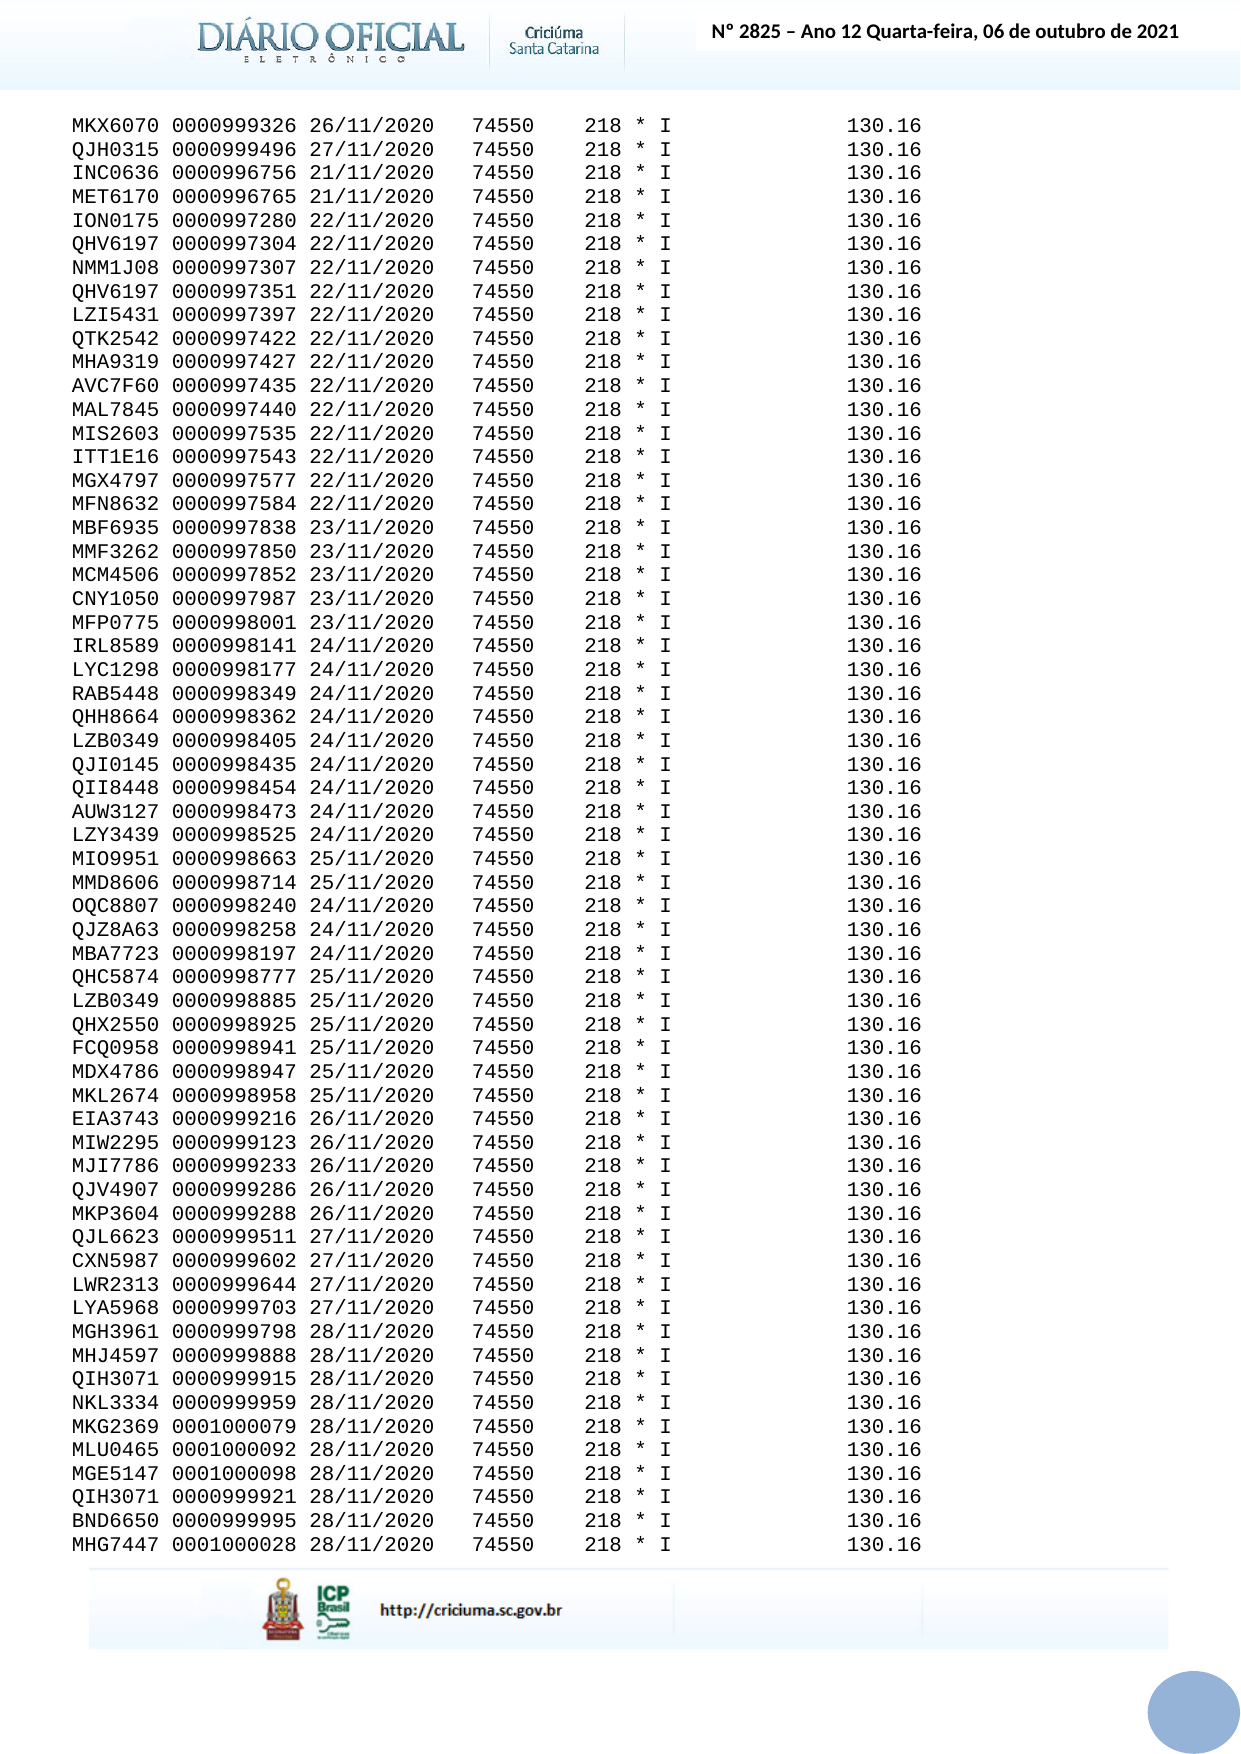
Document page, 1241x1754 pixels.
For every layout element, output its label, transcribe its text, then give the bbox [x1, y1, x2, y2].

text MHA9319 0000997427 22/11/2020 74550 218 * I 130.16 [59, 352, 1181, 375]
text MIW2295 0000999123 26/11/2020 74550 218 * I 130.16 [59, 1132, 1181, 1156]
text ITT1E16 0000997543 22/11/2020 74550 218 * I 130.16 [59, 446, 1181, 470]
text OQC8807 0000998240 24/11/2020 74550 218 * I 130.16 [59, 895, 1181, 919]
text BND6650 0000999995 28/11/2020 74550 218 * I 130.16 [59, 1510, 1181, 1534]
text ION0175 0000997280 22/11/2020 74550 218 * I 130.16 [59, 210, 1181, 233]
text MCM4506 0000997852 23/11/2020 74550 218 * I 130.16 [59, 564, 1181, 588]
text MET6170 0000996765 21/11/2020 74550 218 * I 130.16 [59, 186, 1181, 210]
text MBF6935 0000997838 23/11/2020 74550 218 * I 130.16 [59, 517, 1181, 541]
text MJI7786 0000999233 26/11/2020 74550 218 * I 130.16 [59, 1156, 1181, 1179]
text QIH3071 0000999921 28/11/2020 74550 218 * I 130.16 [59, 1487, 1181, 1510]
text MIS2603 0000997535 22/11/2020 74550 218 * I 130.16 [59, 422, 1181, 446]
text MFN8632 0000997584 22/11/2020 74550 218 * I 130.16 [59, 493, 1181, 517]
text QJV4907 0000999286 26/11/2020 74550 218 * I 130.16 [59, 1179, 1181, 1203]
text QHC5874 0000998777 25/11/2020 74550 218 * I 130.16 [59, 966, 1181, 990]
text NKL3334 0000999959 28/11/2020 74550 218 * I 130.16 [59, 1392, 1181, 1416]
text MLU0465 0001000092 28/11/2020 74550 218 * I 130.16 [59, 1439, 1181, 1463]
text AVC7F60 0000997435 22/11/2020 74550 218 * I 130.16 [59, 375, 1181, 399]
text LWR2313 0000999644 27/11/2020 74550 218 * I 130.16 [59, 1274, 1181, 1297]
text MKG2369 0001000079 28/11/2020 74550 218 * I 130.16 [59, 1416, 1181, 1439]
text MDX4786 0000998947 25/11/2020 74550 218 * I 130.16 [59, 1061, 1181, 1084]
text IRL8589 0000998141 24/11/2020 74550 218 * I 130.16 [59, 635, 1181, 659]
text QHH8664 0000998362 24/11/2020 74550 218 * I 130.16 [59, 706, 1181, 730]
text FCQ0958 0000998941 25/11/2020 74550 218 * I 130.16 [59, 1037, 1181, 1061]
text QJI0145 0000998435 24/11/2020 74550 218 * I 130.16 [59, 753, 1181, 777]
text QHX2550 0000998925 25/11/2020 74550 218 * I 130.16 [59, 1014, 1181, 1037]
text LZY3439 0000998525 24/11/2020 74550 218 * I 130.16 [59, 824, 1181, 848]
text LYA5968 0000999703 27/11/2020 74550 218 * I 130.16 [59, 1297, 1181, 1321]
text MFP0775 0000998001 23/11/2020 74550 218 * I 130.16 [59, 612, 1181, 635]
text MIO9951 0000998663 25/11/2020 74550 218 * I 130.16 [59, 848, 1181, 872]
text MBA7723 0000998197 24/11/2020 74550 218 * I 130.16 [59, 943, 1181, 966]
text MKX6070 0000999326 26/11/2020 74550 218 * I 130.16 [59, 115, 1181, 139]
text MGX4797 0000997577 22/11/2020 74550 218 * I 130.16 [59, 470, 1181, 493]
text QJH0315 0000999496 27/11/2020 74550 218 * I 130.16 [59, 139, 1181, 162]
text MGE5147 0001000098 28/11/2020 74550 218 * I 130.16 [59, 1463, 1181, 1487]
text NMM1J08 0000997307 22/11/2020 74550 218 * I 130.16 [59, 257, 1181, 281]
text MKP3604 0000999288 26/11/2020 74550 218 * I 130.16 [59, 1203, 1181, 1226]
text QJZ8A63 0000998258 24/11/2020 74550 218 * I 130.16 [59, 919, 1181, 943]
text QJL6623 0000999511 27/11/2020 74550 218 * I 130.16 [59, 1226, 1181, 1250]
text QTK2542 0000997422 22/11/2020 74550 218 * I 130.16 [59, 328, 1181, 352]
text RAB5448 0000998349 24/11/2020 74550 218 * I 130.16 [59, 683, 1181, 706]
text LZI5431 0000997397 22/11/2020 74550 218 * I 130.16 [59, 304, 1181, 328]
text LYC1298 0000998177 24/11/2020 74550 218 * I 130.16 [59, 659, 1181, 683]
text MMD8606 0000998714 25/11/2020 74550 218 * I 130.16 [59, 872, 1181, 895]
text CNY1050 0000997987 23/11/2020 74550 218 * I 130.16 [59, 588, 1181, 612]
text LZB0349 0000998885 25/11/2020 74550 218 * I 130.16 [59, 990, 1181, 1014]
text MMF3262 0000997850 23/11/2020 74550 218 * I 130.16 [59, 541, 1181, 564]
text QHV6197 0000997304 22/11/2020 74550 218 * I 130.16 [59, 233, 1181, 257]
text INC0636 0000996756 21/11/2020 74550 218 * I 130.16 [59, 162, 1181, 186]
text AUW3127 0000998473 24/11/2020 74550 218 * I 130.16 [59, 801, 1181, 824]
text LZB0349 0000998405 24/11/2020 74550 218 * I 130.16 [59, 730, 1181, 753]
text QHV6197 0000997351 22/11/2020 74550 218 * I 130.16 [59, 281, 1181, 304]
text MHG7447 0001000028 28/11/2020 74550 218 * I 130.16 [59, 1534, 1181, 1557]
text MGH3961 0000999798 28/11/2020 74550 218 * I 130.16 [59, 1321, 1181, 1345]
text MAL7845 0000997440 22/11/2020 74550 218 * I 130.16 [59, 399, 1181, 422]
text QIH3071 0000999915 28/11/2020 74550 218 * I 130.16 [59, 1368, 1181, 1392]
text MKL2674 0000998958 25/11/2020 74550 218 * I 130.16 [59, 1084, 1181, 1108]
text EIA3743 0000999216 26/11/2020 74550 218 * I 130.16 [59, 1108, 1181, 1132]
text CXN5987 0000999602 27/11/2020 74550 218 * I 130.16 [59, 1250, 1181, 1274]
text MHJ4597 0000999888 28/11/2020 74550 218 * I 130.16 [59, 1345, 1181, 1368]
text QII8448 0000998454 24/11/2020 74550 218 * I 130.16 [59, 777, 1181, 801]
